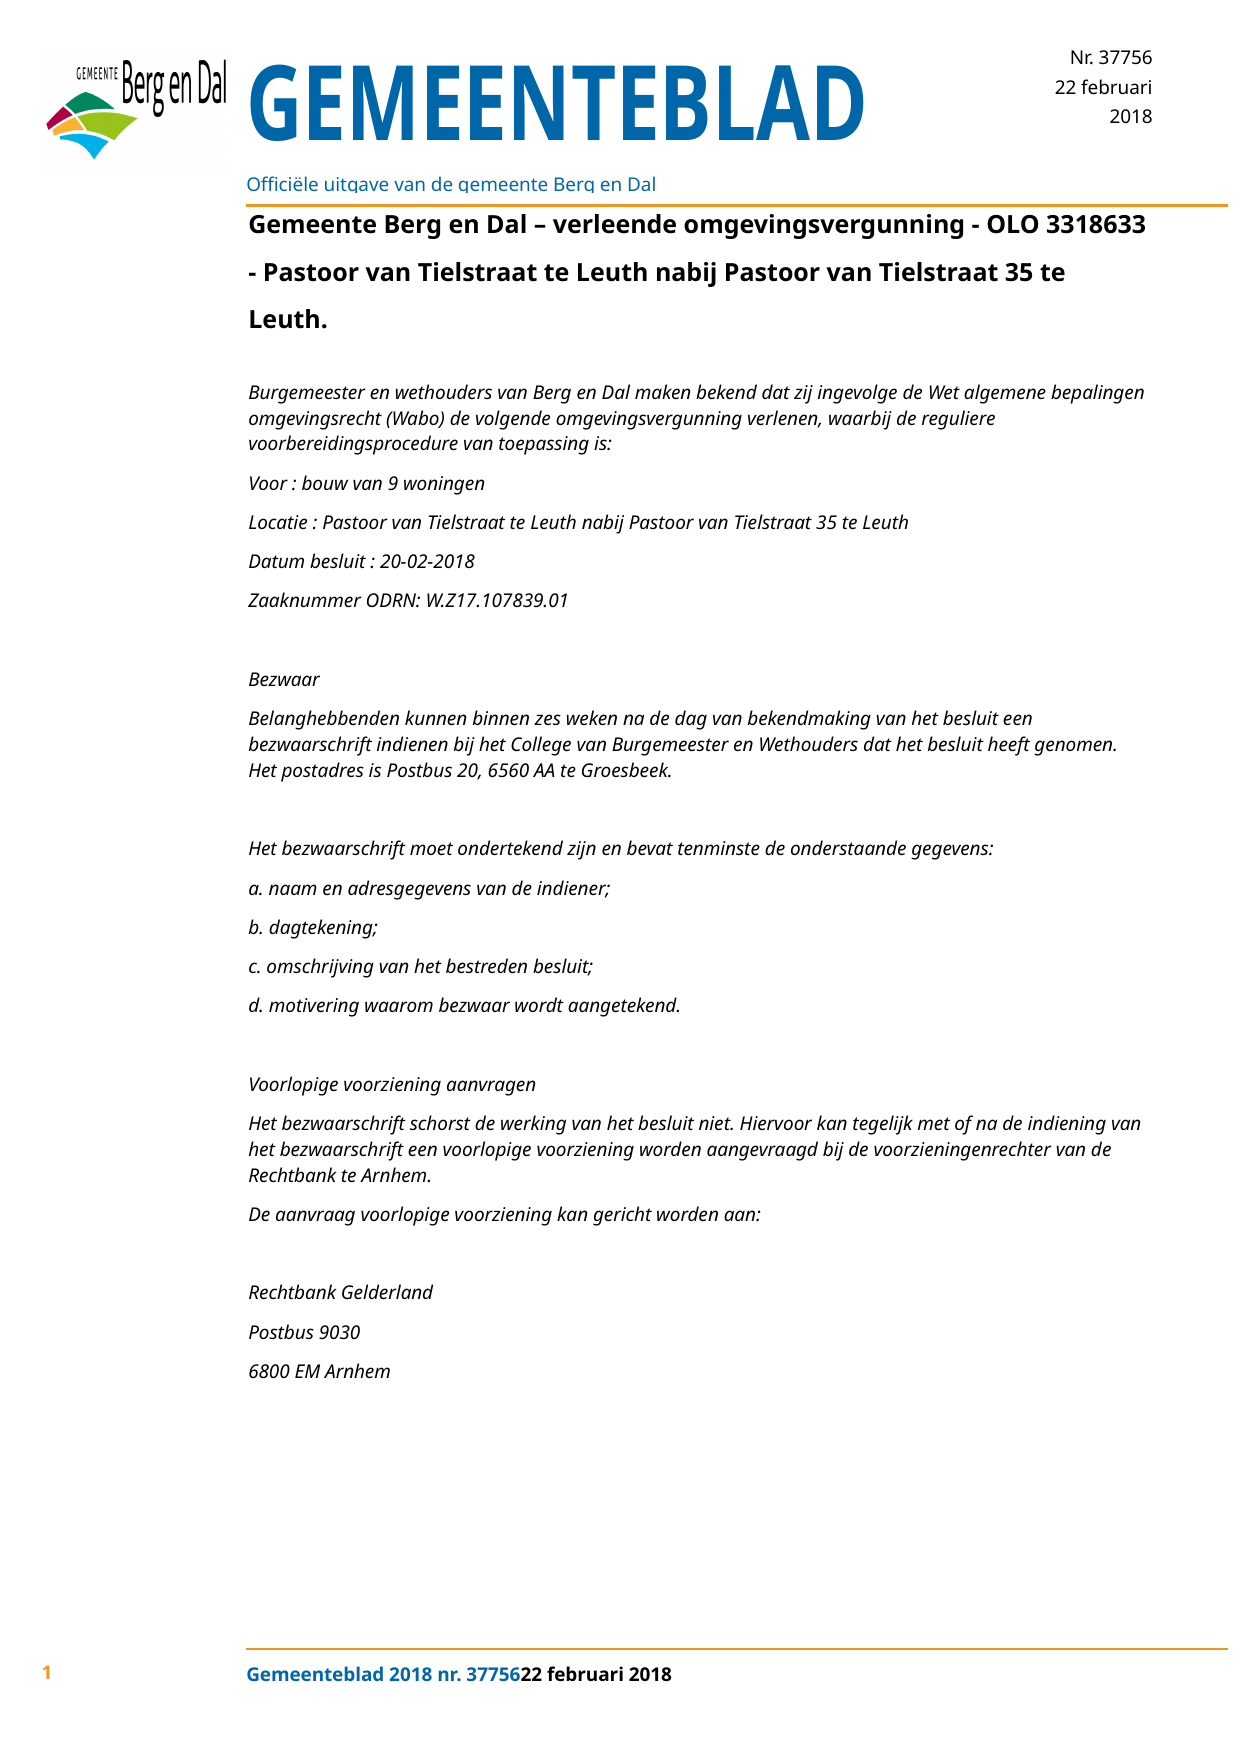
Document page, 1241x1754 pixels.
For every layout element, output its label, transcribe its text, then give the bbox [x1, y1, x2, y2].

text Rechtbank Gelderland [248, 1279, 1152, 1305]
text Voorlopige voorziening aanvragen [248, 1071, 1152, 1097]
text Gemeente Berg en Dal – verleende omgevingsvergunning - OLO 3318633 - Pastoor van Tielstraat te Leuth nabij Pastoor van Tielstraat 35 te Leuth. [248, 207, 1152, 336]
text Belanghebbenden kunnen binnen zes weken na de dag van bekendmaking van het besluit een bezwaarschrift indienen bij het College van Burgemeester en Wethouders dat het besluit heeft genomen. Het postadres is Postbus 20, 6560 AA te Groesbeek. [248, 705, 1152, 783]
text b. dagtekening; [248, 914, 1152, 940]
text Postbus 9030 [248, 1319, 1152, 1344]
text Bezwaar [248, 666, 1152, 692]
text Het bezwaarschrift moet ondertekend zijn en bevat tenminste de onderstaande gegevens: [248, 835, 1152, 861]
picture [41, 47, 231, 172]
text Burgemeester en wethouders van Berg en Dal maken bekend dat zij ingevolge de Wet algemene bepalingen omgevingsrecht (Wabo) de volgende omgevingsvergunning verlenen, waarbij de reguliere voorbereidingsprocedure van toepassing is: [248, 379, 1152, 456]
text Datum besluit : 20-02-2018 [248, 548, 1152, 574]
text Voor : bouw van 9 woningen [248, 470, 1152, 496]
text Het bezwaarschrift schorst de werking van het besluit niet. Hiervoor kan tegelijk met of na de indiening van het bezwaarschrift een voorlopige voorziening worden aangevraagd bij de voorzieningenrechter van de Rechtbank te Arnhem. [248, 1110, 1152, 1187]
text Zaaknummer ODRN: W.Z17.107839.01 [248, 588, 1152, 613]
text a. naam en adresgegevens van de indiener; [248, 875, 1152, 900]
text 6800 EM Arnhem [248, 1358, 1152, 1384]
text Locatie : Pastoor van Tielstraat te Leuth nabij Pastoor van Tielstraat 35 te Leuth [248, 509, 1152, 535]
text c. omschrijving van het bestreden besluit; [248, 953, 1152, 979]
text d. motivering waarom bezwaar wordt aangetekend. [248, 992, 1152, 1018]
text De aanvraag voorlopige voorziening kan gericht worden aan: [248, 1201, 1152, 1227]
